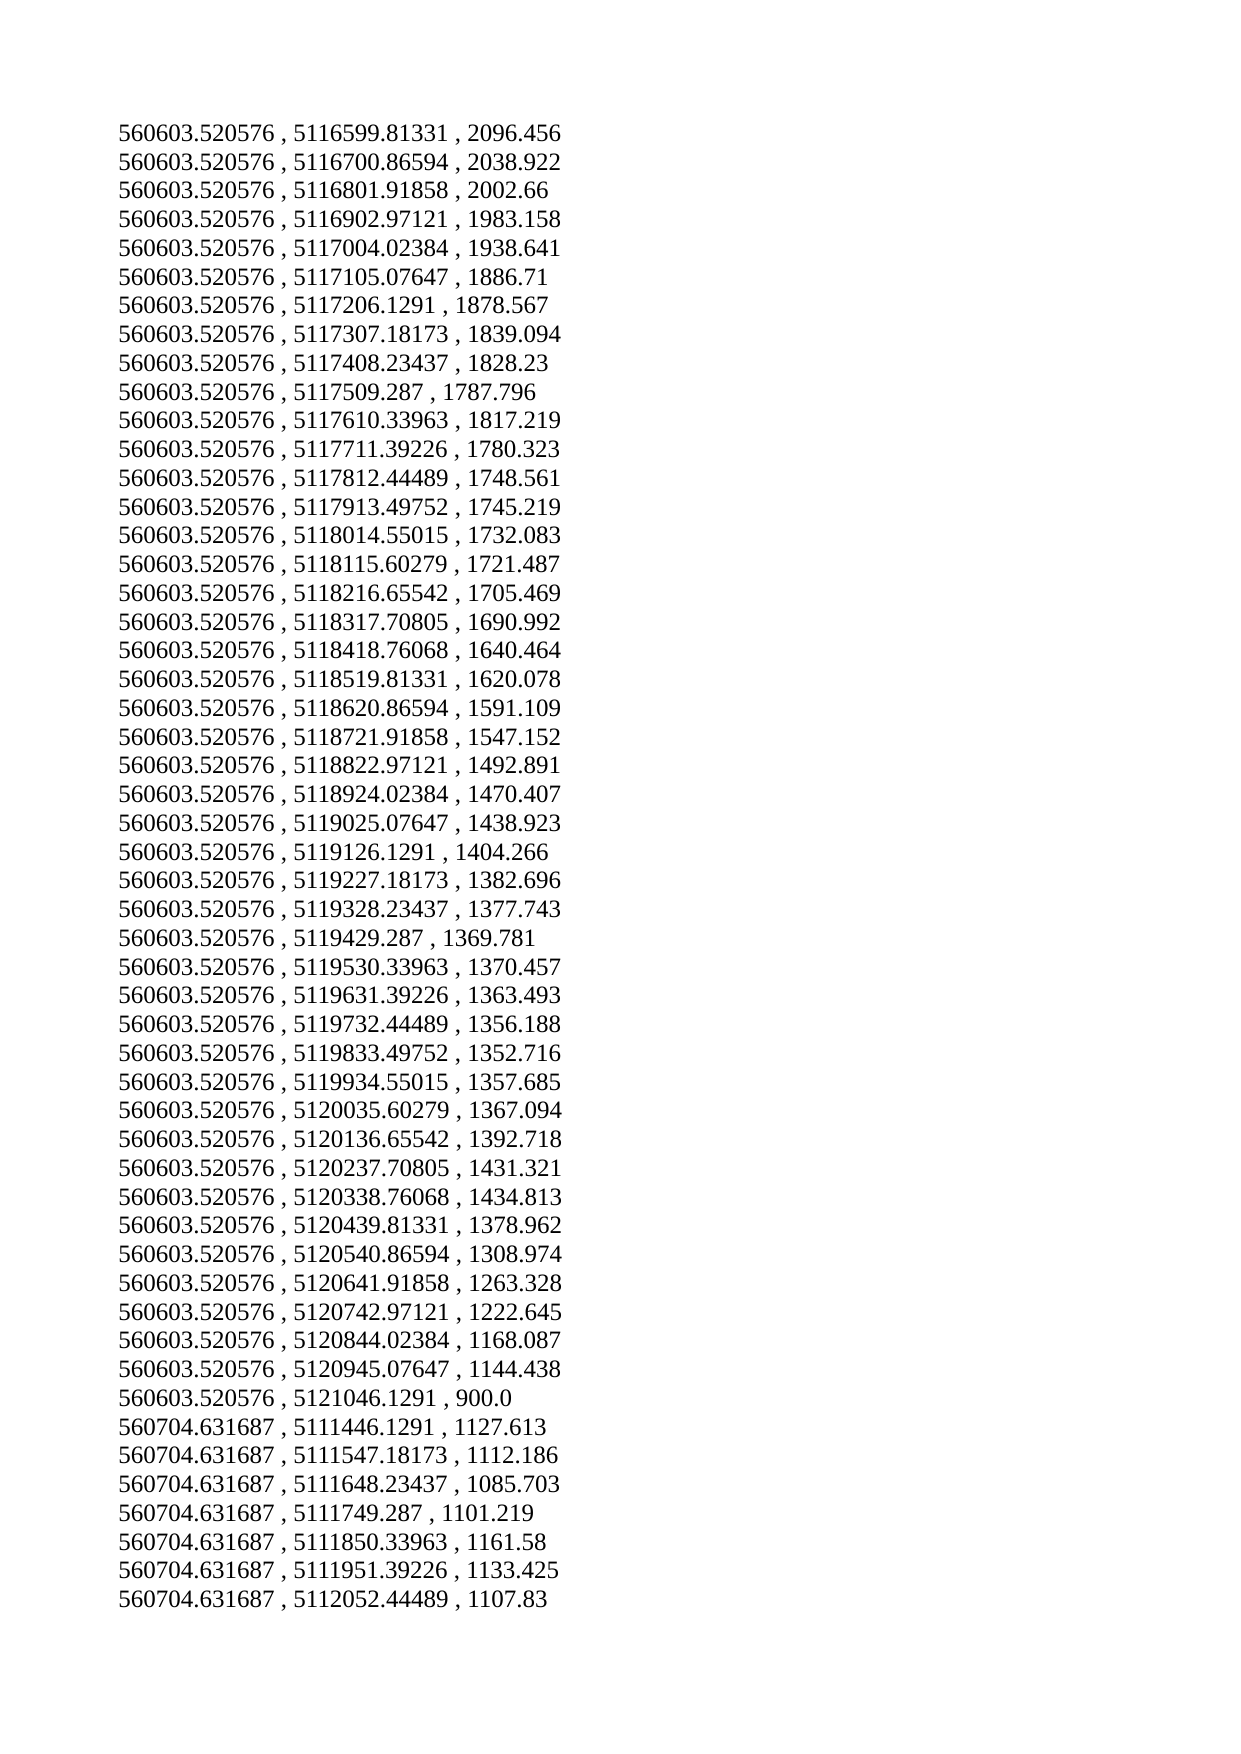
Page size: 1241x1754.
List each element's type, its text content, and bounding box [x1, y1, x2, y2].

text 560603.520576 , 5118519.81331 , 1620.078 [118, 664, 1122, 693]
text 560603.520576 , 5119126.1291 , 1404.266 [118, 837, 1122, 866]
text 560603.520576 , 5118721.91858 , 1547.152 [118, 722, 1122, 751]
text 560704.631687 , 5112052.44489 , 1107.83 [118, 1584, 1122, 1613]
text 560603.520576 , 5117610.33963 , 1817.219 [118, 406, 1122, 434]
text 560704.631687 , 5111850.33963 , 1161.58 [118, 1527, 1122, 1556]
text 560603.520576 , 5120338.76068 , 1434.813 [118, 1182, 1122, 1211]
text 560603.520576 , 5121046.1291 , 900.0 [118, 1383, 1122, 1412]
text 560603.520576 , 5120844.02384 , 1168.087 [118, 1326, 1122, 1354]
text 560603.520576 , 5116902.97121 , 1983.158 [118, 204, 1122, 233]
text 560603.520576 , 5118115.60279 , 1721.487 [118, 549, 1122, 578]
text 560603.520576 , 5117307.18173 , 1839.094 [118, 319, 1122, 348]
text 560603.520576 , 5117105.07647 , 1886.71 [118, 262, 1122, 291]
text 560603.520576 , 5117509.287 , 1787.796 [118, 377, 1122, 406]
text 560603.520576 , 5117812.44489 , 1748.561 [118, 463, 1122, 492]
text 560704.631687 , 5111648.23437 , 1085.703 [118, 1469, 1122, 1498]
text 560603.520576 , 5116599.81331 , 2096.456 [118, 118, 1122, 147]
text 560603.520576 , 5117004.02384 , 1938.641 [118, 233, 1122, 262]
text 560704.631687 , 5111749.287 , 1101.219 [118, 1498, 1122, 1527]
text 560603.520576 , 5120641.91858 , 1263.328 [118, 1268, 1122, 1297]
text 560704.631687 , 5111547.18173 , 1112.186 [118, 1441, 1122, 1469]
text 560603.520576 , 5119429.287 , 1369.781 [118, 923, 1122, 952]
text 560704.631687 , 5111951.39226 , 1133.425 [118, 1556, 1122, 1584]
text 560603.520576 , 5120540.86594 , 1308.974 [118, 1239, 1122, 1268]
text 560603.520576 , 5119833.49752 , 1352.716 [118, 1038, 1122, 1067]
text 560603.520576 , 5119934.55015 , 1357.685 [118, 1067, 1122, 1096]
text 560603.520576 , 5119328.23437 , 1377.743 [118, 894, 1122, 923]
text 560603.520576 , 5119025.07647 , 1438.923 [118, 808, 1122, 837]
text 560603.520576 , 5118620.86594 , 1591.109 [118, 693, 1122, 722]
text 560603.520576 , 5117711.39226 , 1780.323 [118, 434, 1122, 463]
text 560603.520576 , 5120742.97121 , 1222.645 [118, 1297, 1122, 1326]
text 560603.520576 , 5118822.97121 , 1492.891 [118, 751, 1122, 779]
text 560603.520576 , 5119631.39226 , 1363.493 [118, 981, 1122, 1009]
text 560603.520576 , 5120237.70805 , 1431.321 [118, 1153, 1122, 1182]
text 560603.520576 , 5120035.60279 , 1367.094 [118, 1096, 1122, 1124]
text 560603.520576 , 5118924.02384 , 1470.407 [118, 779, 1122, 808]
text 560603.520576 , 5116801.91858 , 2002.66 [118, 176, 1122, 204]
text 560603.520576 , 5118418.76068 , 1640.464 [118, 636, 1122, 664]
text 560603.520576 , 5119732.44489 , 1356.188 [118, 1009, 1122, 1038]
text 560603.520576 , 5117913.49752 , 1745.219 [118, 492, 1122, 521]
text 560603.520576 , 5118317.70805 , 1690.992 [118, 607, 1122, 636]
text 560603.520576 , 5118014.55015 , 1732.083 [118, 521, 1122, 549]
text 560603.520576 , 5117206.1291 , 1878.567 [118, 291, 1122, 319]
text 560603.520576 , 5120945.07647 , 1144.438 [118, 1354, 1122, 1383]
text 560603.520576 , 5116700.86594 , 2038.922 [118, 147, 1122, 176]
text 560603.520576 , 5118216.65542 , 1705.469 [118, 578, 1122, 607]
text 560603.520576 , 5120136.65542 , 1392.718 [118, 1124, 1122, 1153]
text 560603.520576 , 5119530.33963 , 1370.457 [118, 952, 1122, 981]
text 560704.631687 , 5111446.1291 , 1127.613 [118, 1412, 1122, 1441]
text 560603.520576 , 5117408.23437 , 1828.23 [118, 348, 1122, 377]
text 560603.520576 , 5120439.81331 , 1378.962 [118, 1211, 1122, 1239]
text 560603.520576 , 5119227.18173 , 1382.696 [118, 866, 1122, 894]
